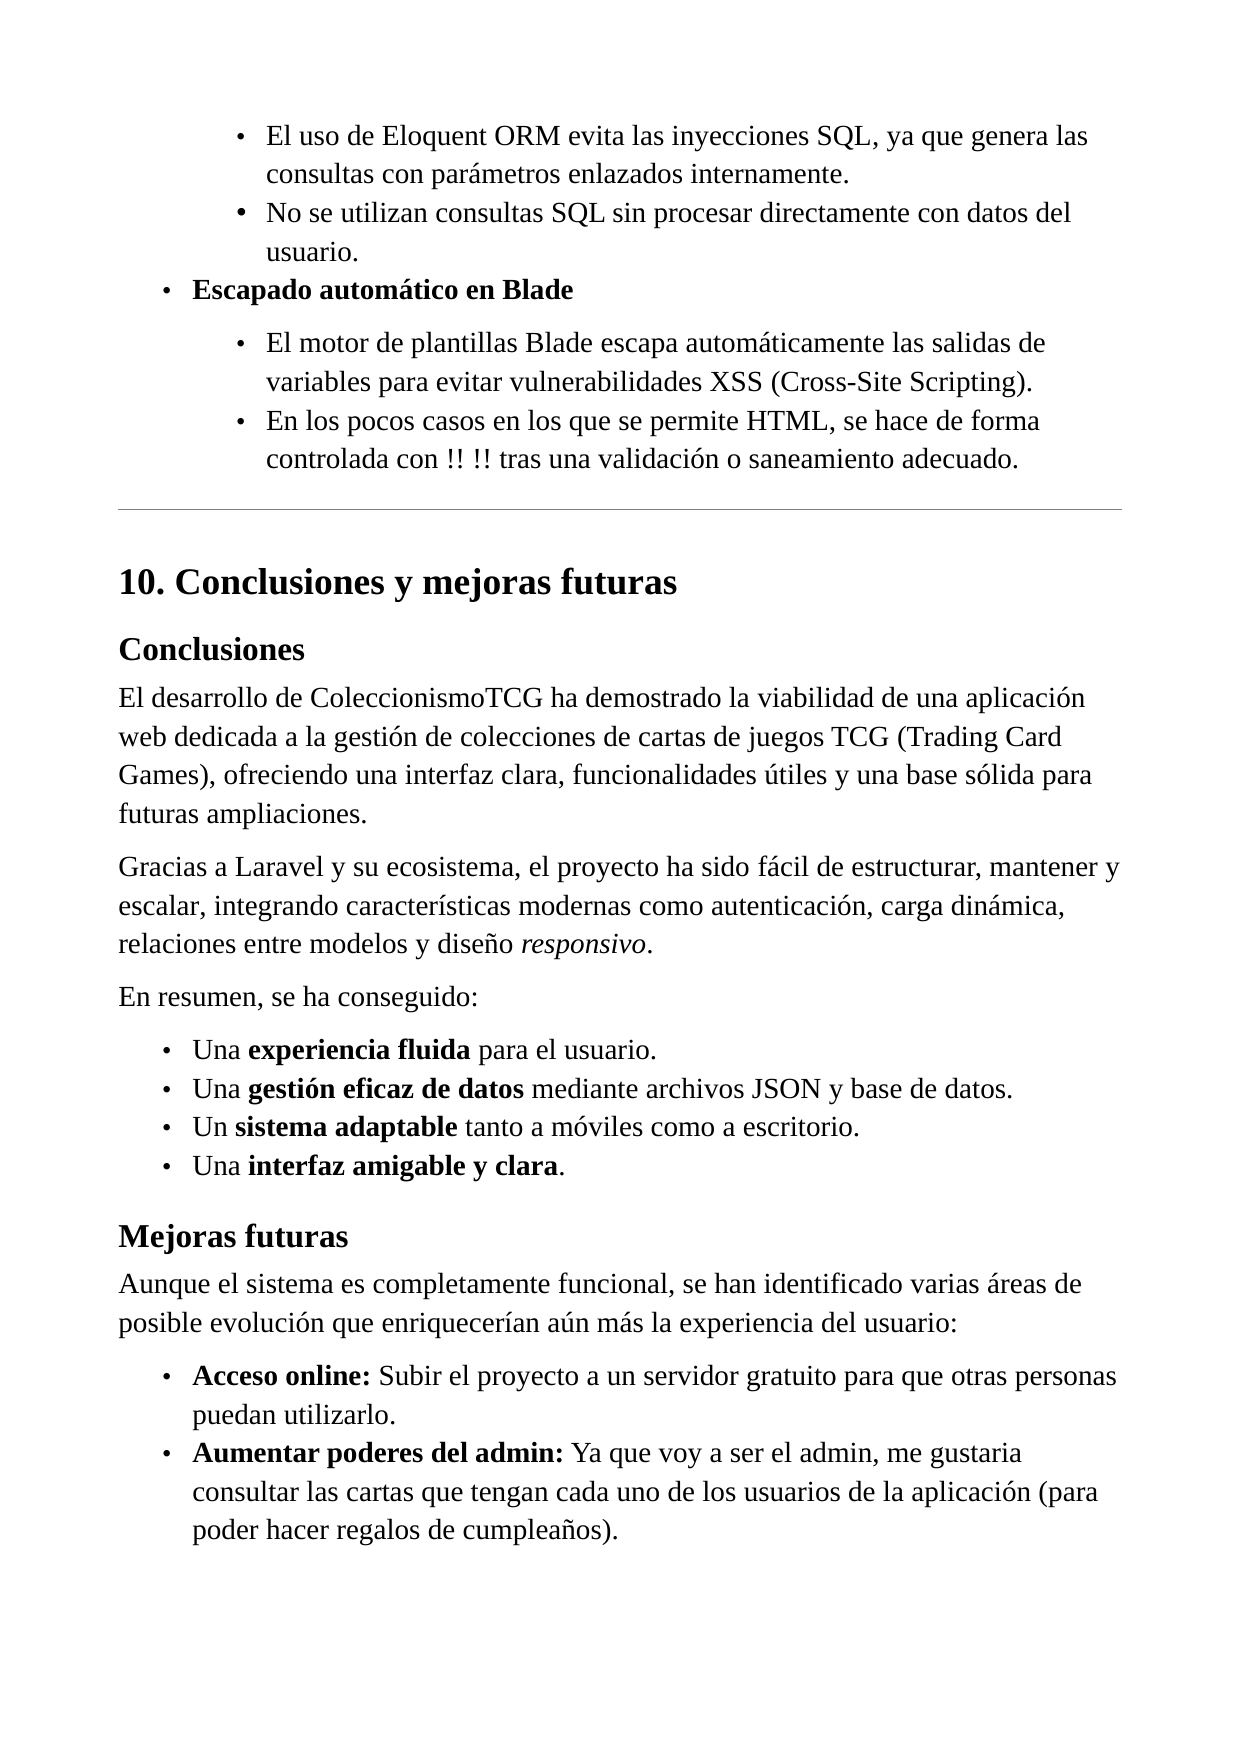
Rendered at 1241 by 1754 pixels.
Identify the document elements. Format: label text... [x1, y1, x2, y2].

subtitle Mejoras futuras [118, 1216, 1122, 1254]
list El motor de plantillas Blade escapa automáticamente las salidas de variables para evitar vulnerabilidades XSS (Cross-Site Scripting). [236, 326, 1122, 398]
text En resumen, se ha conseguido: [118, 979, 1122, 1013]
list Aumentar poderes del admin: Ya que voy a ser el admin, me gustaria consultar las cartas que tengan cada uno de los usuarios de la aplicación (para poder hacer regalos de cumpleaños). [162, 1435, 1122, 1546]
list No se utilizan consultas SQL sin procesar directamente con datos del usuario. [236, 195, 1122, 267]
text Aunque el sistema es completamente funcional, se han identificado varias áreas de posible evolución que enriquecerían aún más la experiencia del usuario: [118, 1267, 1122, 1339]
subtitle Conclusiones [118, 629, 1122, 668]
list Una gestión eficaz de datos mediante archivos JSON y base de datos. [162, 1071, 1122, 1104]
list En los pocos casos en los que se permite HTML, se hace de forma controlada con !! !! tras una validación o saneamiento adecuado. [236, 403, 1122, 475]
text Gracias a Laravel y su ecosistema, el proyecto ha sido fácil de estructurar, mantener y escalar, integrando características modernas como autenticación, carga dinámica, relaciones entre modelos y diseño responsivo. [118, 849, 1122, 960]
list Escapado automático en Blade [162, 272, 1122, 306]
text El desarrollo de ColeccionismoTCG ha demostrado la viabilidad de una aplicación web dedicada a la gestión de colecciones de cartas de juegos TCG (Trading Card Games), ofreciendo una interfaz clara, funcionalidades útiles y una base sólida para futuras ampliaciones. [118, 680, 1122, 829]
subtitle 10. Conclusiones y mejoras futuras [118, 559, 1122, 602]
list Un sistema adaptable tanto a móviles como a escritorio. [162, 1109, 1122, 1143]
list El uso de Eloquent ORM evita las inyecciones SQL, ya que genera las consultas con parámetros enlazados internamente. [236, 118, 1122, 190]
list Una experiencia fluida para el usuario. [162, 1032, 1122, 1066]
list Acceso online: Subir el proyecto a un servidor gratuito para que otras personas puedan utilizarlo. [162, 1358, 1122, 1430]
list Una interfaz amigable y clara. [162, 1148, 1122, 1182]
